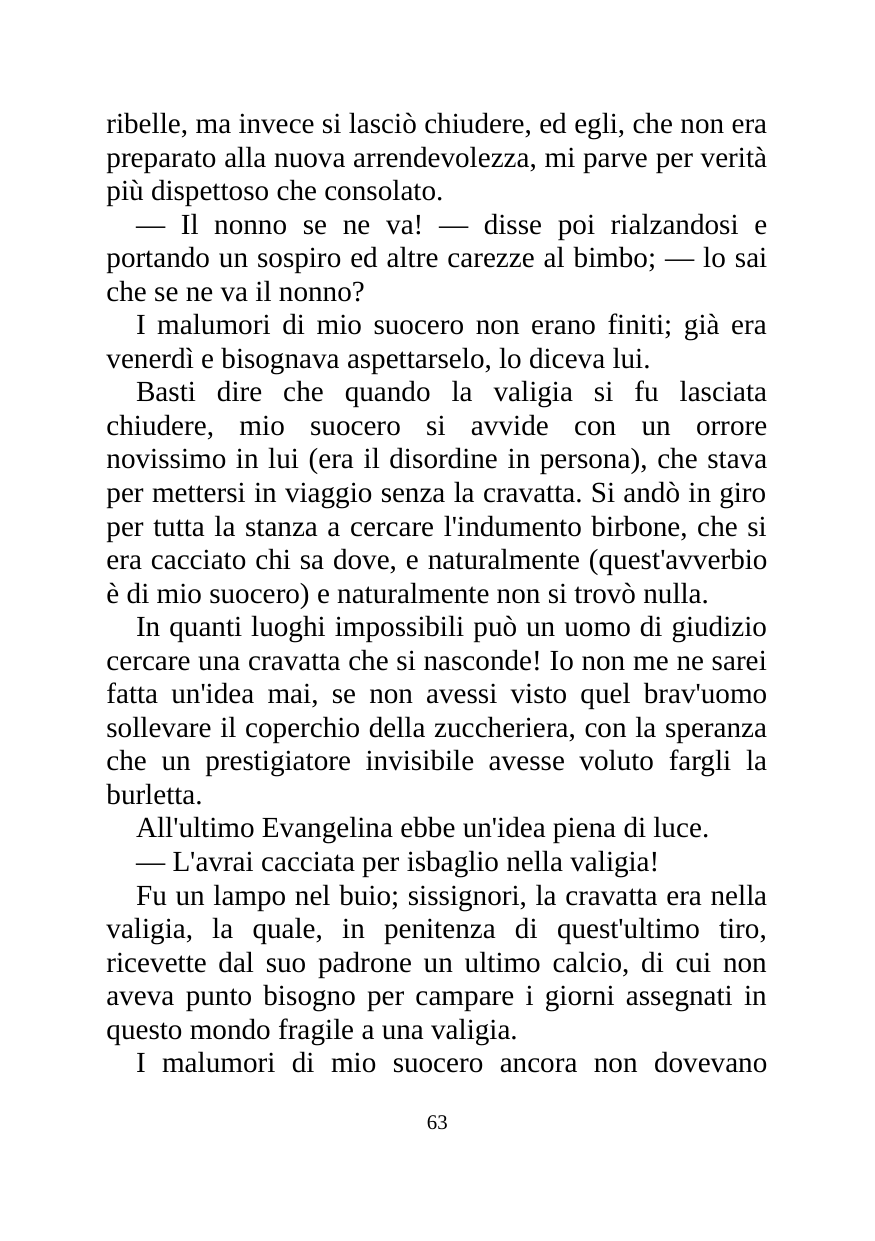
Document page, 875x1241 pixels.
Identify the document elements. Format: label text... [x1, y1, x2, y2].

text ribelle, ma invece si lasciò chiudere, ed egli, che non era preparato alla nuova arrendevolezza, mi parve per verità più dispettoso che consolato. [106, 106, 768, 207]
text All'ultimo Evangelina ebbe un'idea piena di luce. [106, 811, 768, 844]
text — L'avrai cacciata per isbaglio nella valigia! [106, 844, 768, 878]
text In quanti luoghi impossibili può un uomo di giudizio cercare una cravatta che si nasconde! Io non me ne sarei fatta un'idea mai, se non avessi visto quel brav'uomo sollevare il coperchio della zuccheriera, con la speranza che un prestigiatore invisibile avesse voluto fargli la burletta. [106, 609, 768, 811]
text Fu un lampo nel buio; sissignori, la cravatta era nella valigia, la quale, in penitenza di quest'ultimo tiro, ricevette dal suo padrone un ultimo calcio, di cui non aveva punto bisogno per campare i giorni assegnati in questo mondo fragile a una valigia. [106, 878, 768, 1045]
text — Il nonno se ne va! — disse poi rialzandosi e portando un sospiro ed altre carezze al bimbo; — lo sai che se ne va il nonno? [106, 207, 768, 307]
text I malumori di mio suocero non erano finiti; già era venerdì e bisognava aspettarselo, lo diceva lui. [106, 307, 768, 374]
text I malumori di mio suocero ancora non dovevano [106, 1045, 768, 1079]
text Basti dire che quando la valigia si fu lasciata chiudere, mio suocero si avvide con un orrore novissimo in lui (era il disordine in persona), che stava per mettersi in viaggio senza la cravatta. Si andò in giro per tutta la stanza a cercare l'indumento birbone, che si era cacciato chi sa dove, e naturalmente (quest'avverbio è di mio suocero) e naturalmente non si trovò nulla. [106, 374, 768, 609]
